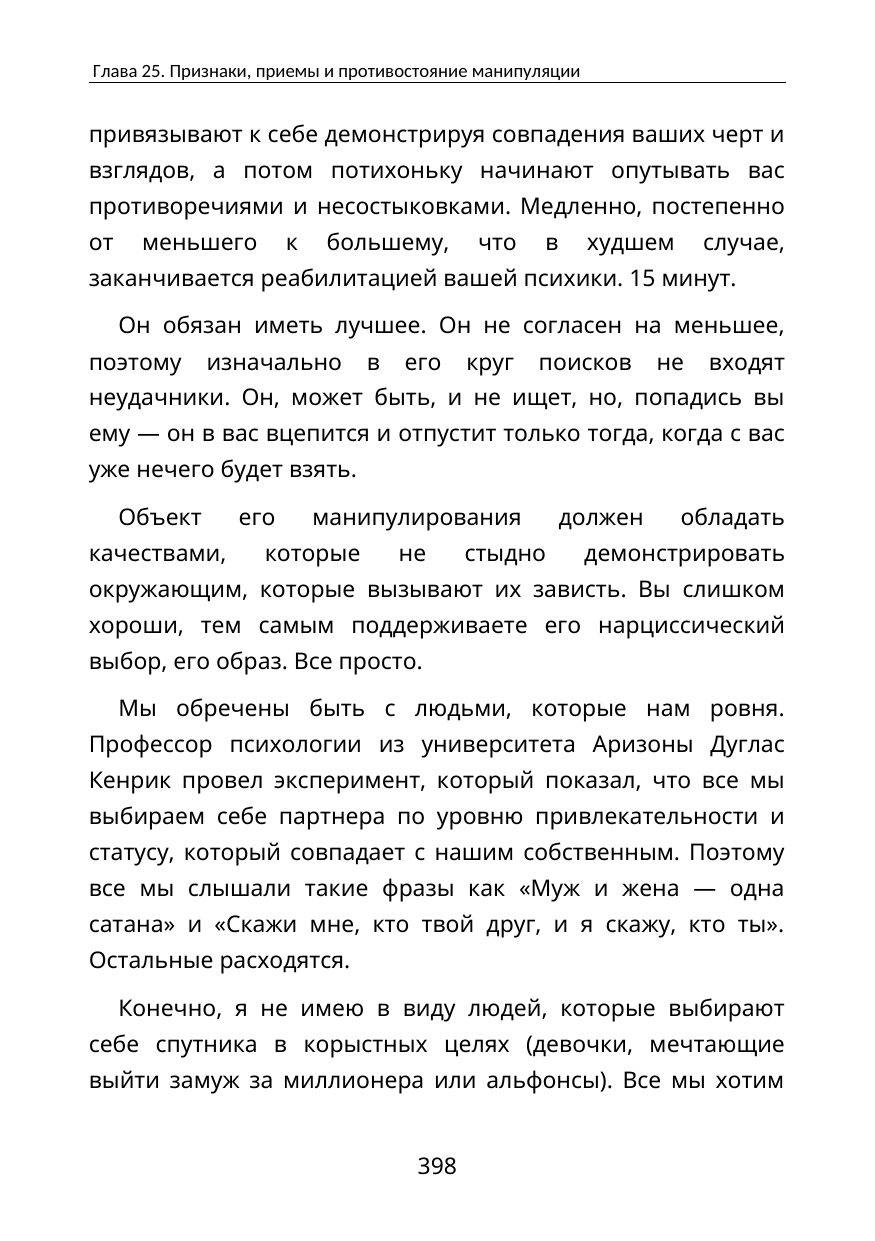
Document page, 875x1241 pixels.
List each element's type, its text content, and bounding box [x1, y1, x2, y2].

text Он обязан иметь лучшее. Он не согласен на меньшее, поэтому изначально в его круг поисков не входят неудачники. Он, может быть, и не ищет, но, попадись вы ему — он в вас вцепится и отпустит только тогда, когда с вас уже нечего будет взять. [88, 309, 786, 484]
text Мы обречены быть с людьми, которые нам ровня. Профессор психологии из университета Аризоны Дуглас Кенрик провел эксперимент, который показал, что все мы выбираем себе партнера по уровню привлекательности и статусу, который совпадает с нашим собственным. Поэтому все мы слышали такие фразы как «Муж и жена — одна сатана» и «Скажи мне, кто твой друг, и я скажу, кто ты». Остальные расходятся. [88, 692, 786, 975]
text Конечно, я не имею в виду людей, которые выбирают себе спутника в корыстных целях (девочки, мечтающие выйти замуж за миллионера или альфонсы). Все мы хотим [88, 992, 786, 1095]
text привязывают к себе демонстрируя совпадения ваших черт и взглядов, а потом потихоньку начинают опутывать вас противоречиями и несостыковками. Медленно, постепенно от меньшего к большему, что в худшем случае, заканчивается реабилитацией вашей психики. 15 минут. [88, 118, 786, 293]
text Объект его манипулирования должен обладать качествами, которые не стыдно демонстрировать окружающим, которые вызывают их зависть. Вы слишком хороши, тем самым поддерживаете его нарциссический выбор, его образ. Все просто. [88, 501, 786, 676]
